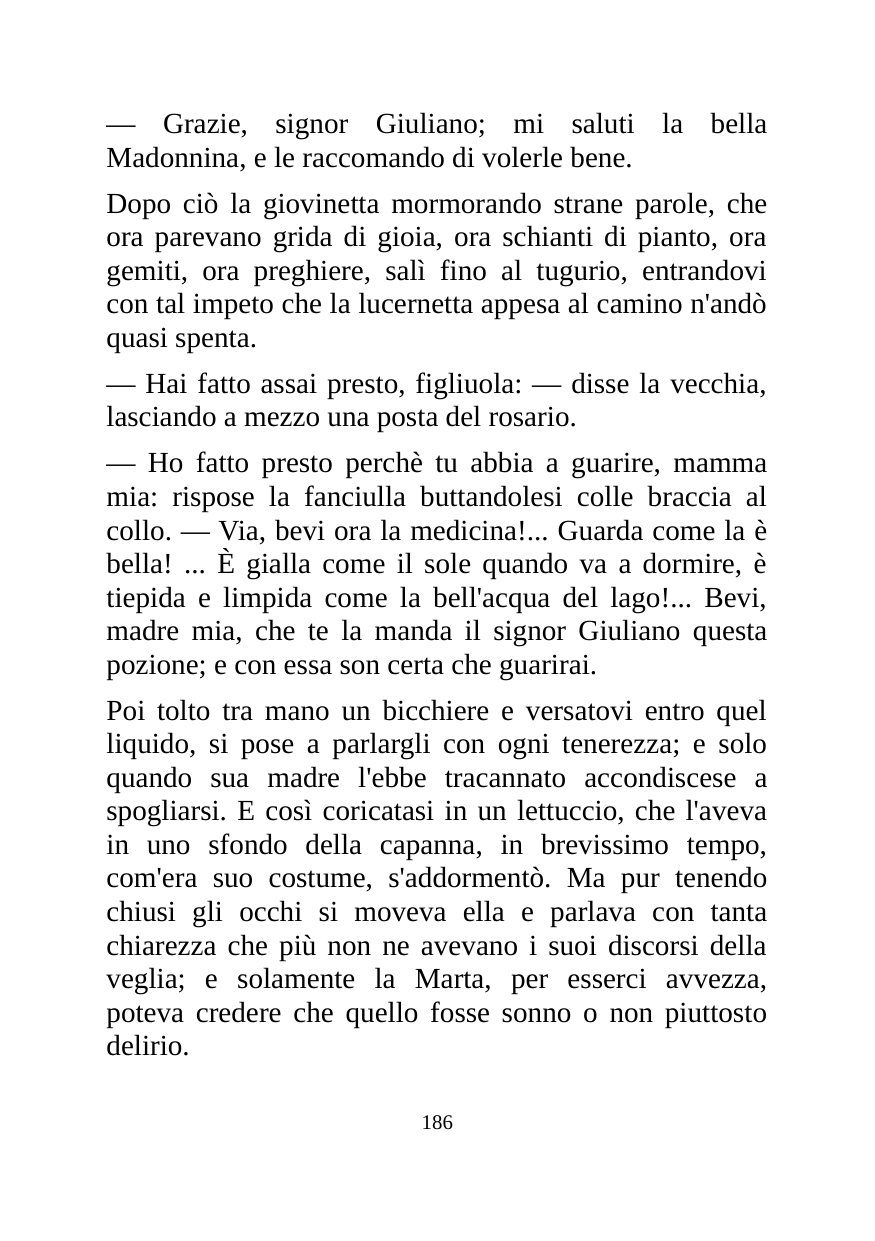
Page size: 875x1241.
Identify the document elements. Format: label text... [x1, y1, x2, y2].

text — Grazie, signor Giuliano; mi saluti la bella Madonnina, e le raccomando di volerle bene. [106, 106, 768, 173]
text Poi tolto tra mano un bicchiere e versatovi entro quel liquido, si pose a parlargli con ogni tenerezza; e solo quando sua madre l'ebbe tracannato accondiscese a spogliarsi. E così coricatasi in un lettuccio, che l'aveva in uno sfondo della capanna, in brevissimo tempo, com'era suo costume, s'addormentò. Ma pur tenendo chiusi gli occhi si moveva ella e parlava con tanta chiarezza che più non ne avevano i suoi discorsi della veglia; e solamente la Marta, per esserci avvezza, poteva credere che quello fosse sonno o non piuttosto delirio. [106, 693, 768, 1062]
text — Hai fatto assai presto, figliuola: — disse la vecchia, lasciando a mezzo una posta del rosario. [106, 366, 768, 433]
text — Ho fatto presto perchè tu abbia a guarire, mamma mia: rispose la fanciulla buttandolesi colle braccia al collo. — Via, bevi ora la medicina!... Guarda come la è bella! ... È gialla come il sole quando va a dormire, è tiepida e limpida come la bell'acqua del lago!... Bevi, madre mia, che te la manda il signor Giuliano questa pozione; e con essa son certa che guarirai. [106, 446, 768, 680]
text Dopo ciò la giovinetta mormorando strane parole, che ora parevano grida di gioia, ora schianti di pianto, ora gemiti, ora preghiere, salì fino al tugurio, entrandovi con tal impeto che la lucernetta appesa al camino n'andò quasi spenta. [106, 186, 768, 353]
